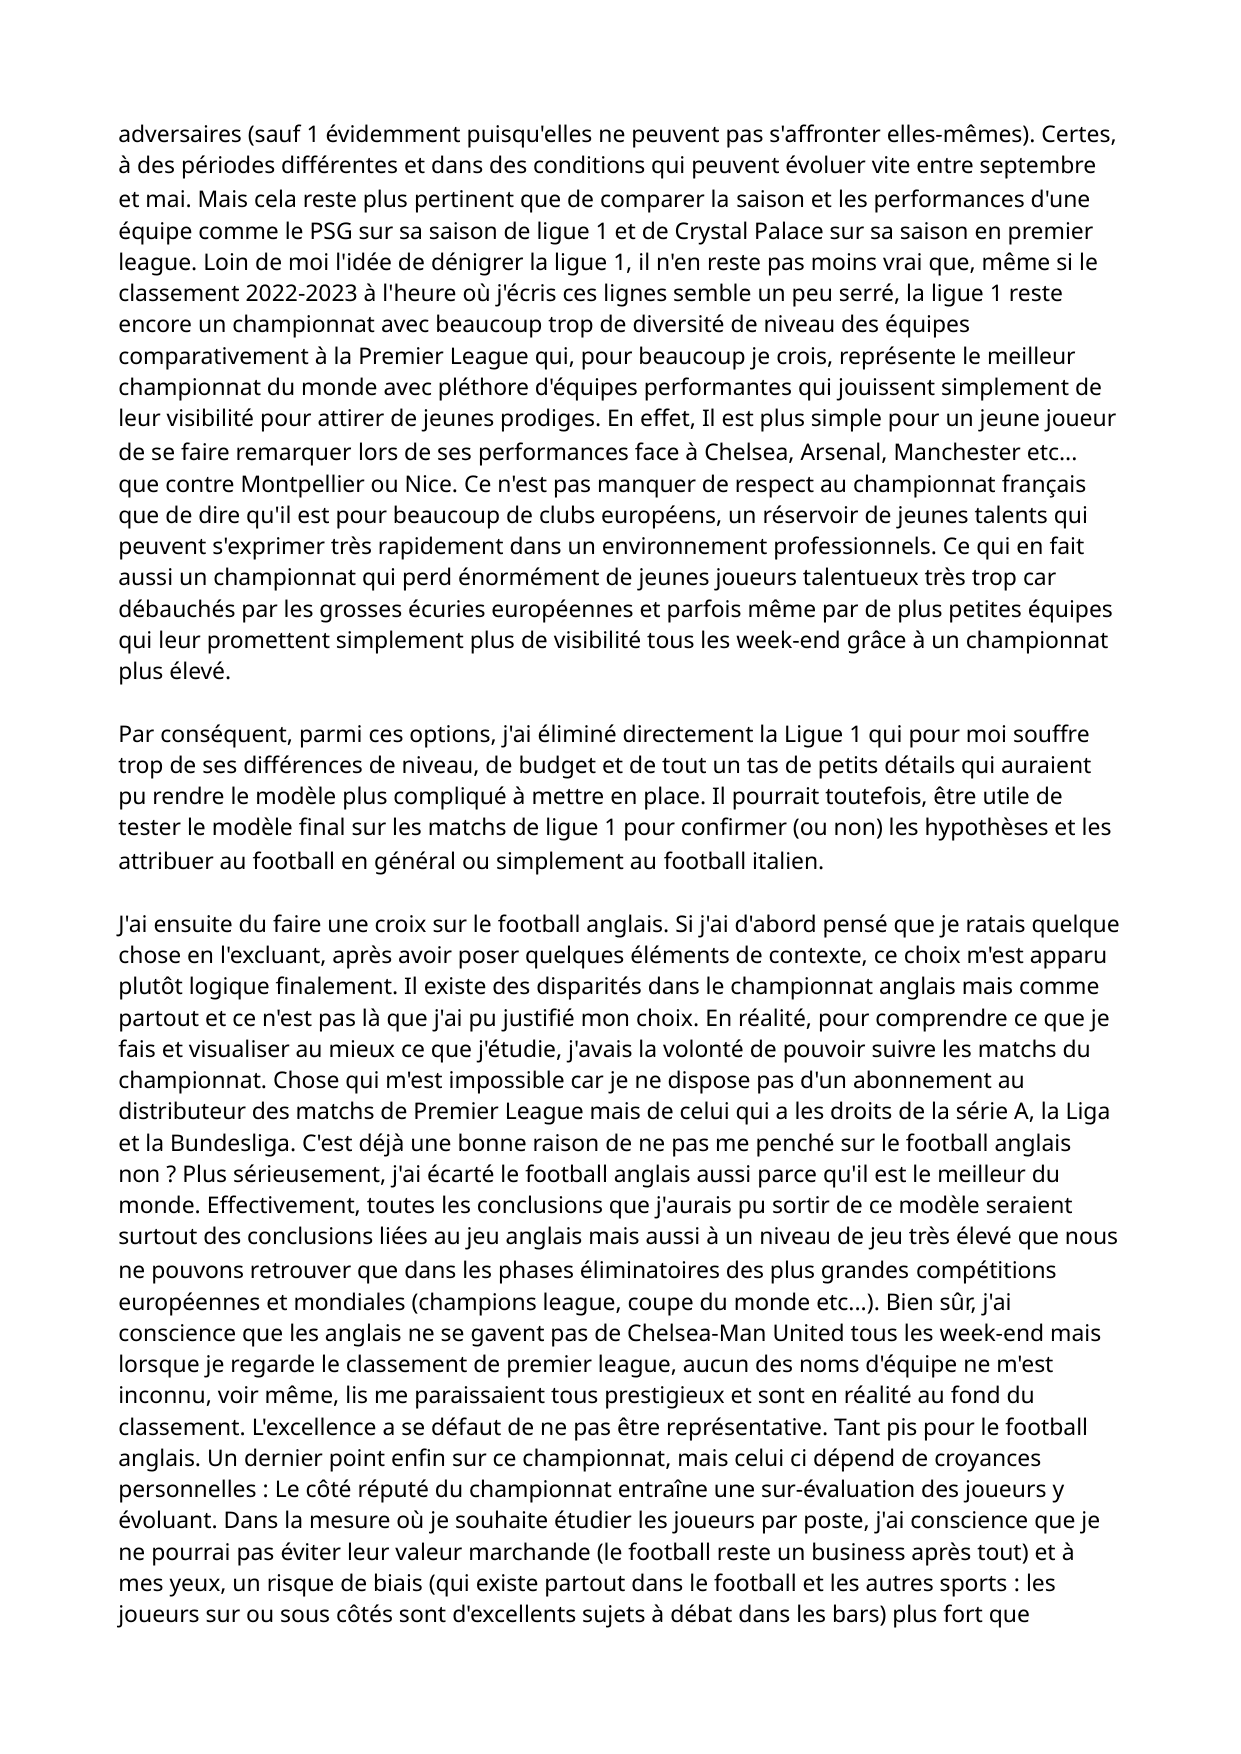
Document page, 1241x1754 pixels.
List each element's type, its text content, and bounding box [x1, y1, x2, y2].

text J'ai ensuite du faire une croix sur le football anglais. Si j'ai d'abord pensé que je ratais quelque chose en l'excluant, après avoir poser quelques éléments de contexte, ce choix m'est apparu plutôt logique finalement. Il existe des disparités dans le championnat anglais mais comme partout et ce n'est pas là que j'ai pu justifié mon choix. En réalité, pour comprendre ce que je fais et visualiser au mieux ce que j'étudie, j'avais la volonté de pouvoir suivre les matchs du championnat. Chose qui m'est impossible car je ne dispose pas d'un abonnement au distributeur des matchs de Premier League mais de celui qui a les droits de la série A, la Liga et la Bundesliga. C'est déjà une bonne raison de ne pas me penché sur le football anglais non ? Plus sérieusement, j'ai écarté le football anglais aussi parce qu'il est le meilleur du monde. Effectivement, toutes les conclusions que j'aurais pu sortir de ce modèle seraient surtout des conclusions liées au jeu anglais mais aussi à un niveau de jeu très élevé que nous ne pouvons retrouver que dans les phases éliminatoires des plus grandes compétitions européennes et mondiales (champions league, coupe du monde etc...). Bien sûr, j'ai conscience que les anglais ne se gavent pas de Chelsea-Man United tous les week-end mais lorsque je regarde le classement de premier league, aucun des noms d'équipe ne m'est inconnu, voir même, lis me paraissaient tous prestigieux et sont en réalité au fond du classement. L'excellence a se défaut de ne pas être représentative. Tant pis pour le football anglais. Un dernier point enfin sur ce championnat, mais celui ci dépend de croyances personnelles : Le côté réputé du championnat entraîne une sur-évaluation des joueurs y évoluant. Dans la mesure où je souhaite étudier les joueurs par poste, j'ai conscience que je ne pourrai pas éviter leur valeur marchande (le football reste un business après tout) et à mes yeux, un risque de biais (qui existe partout dans le football et les autres sports : les joueurs sur ou sous côtés sont d'excellents sujets à débat dans les bars) plus fort que [118, 908, 1122, 1629]
text adversaires (sauf 1 évidemment puisqu'elles ne peuvent pas s'affronter elles-mêmes). Certes, à des périodes différentes et dans des conditions qui peuvent évoluer vite entre septembre et mai. Mais cela reste plus pertinent que de comparer la saison et les performances d'une équipe comme le PSG sur sa saison de ligue 1 et de Crystal Palace sur sa saison en premier league. Loin de moi l'idée de dénigrer la ligue 1, il n'en reste pas moins vrai que, même si le classement 2022-2023 à l'heure où j'écris ces lignes semble un peu serré, la ligue 1 reste encore un championnat avec beaucoup trop de diversité de niveau des équipes comparativement à la Premier League qui, pour beaucoup je crois, représente le meilleur championnat du monde avec pléthore d'équipes performantes qui jouissent simplement de leur visibilité pour attirer de jeunes prodiges. En effet, Il est plus simple pour un jeune joueur de se faire remarquer lors de ses performances face à Chelsea, Arsenal, Manchester etc... que contre Montpellier ou Nice. Ce n'est pas manquer de respect au championnat français que de dire qu'il est pour beaucoup de clubs européens, un réservoir de jeunes talents qui peuvent s'exprimer très rapidement dans un environnement professionnels. Ce qui en fait aussi un championnat qui perd énormément de jeunes joueurs talentueux très trop car débauchés par les grosses écuries européennes et parfois même par de plus petites équipes qui leur promettent simplement plus de visibilité tous les week-end grâce à un championnat plus élevé. [118, 118, 1122, 686]
text Par conséquent, parmi ces options, j'ai éliminé directement la Ligue 1 qui pour moi souffre trop de ses différences de niveau, de budget et de tout un tas de petits détails qui auraient pu rendre le modèle plus compliqué à mettre en place. Il pourrait toutefois, être utile de tester le modèle final sur les matchs de ligue 1 pour confirmer (ou non) les hypothèses et les attribuer au football en général ou simplement au football italien. [118, 717, 1122, 877]
